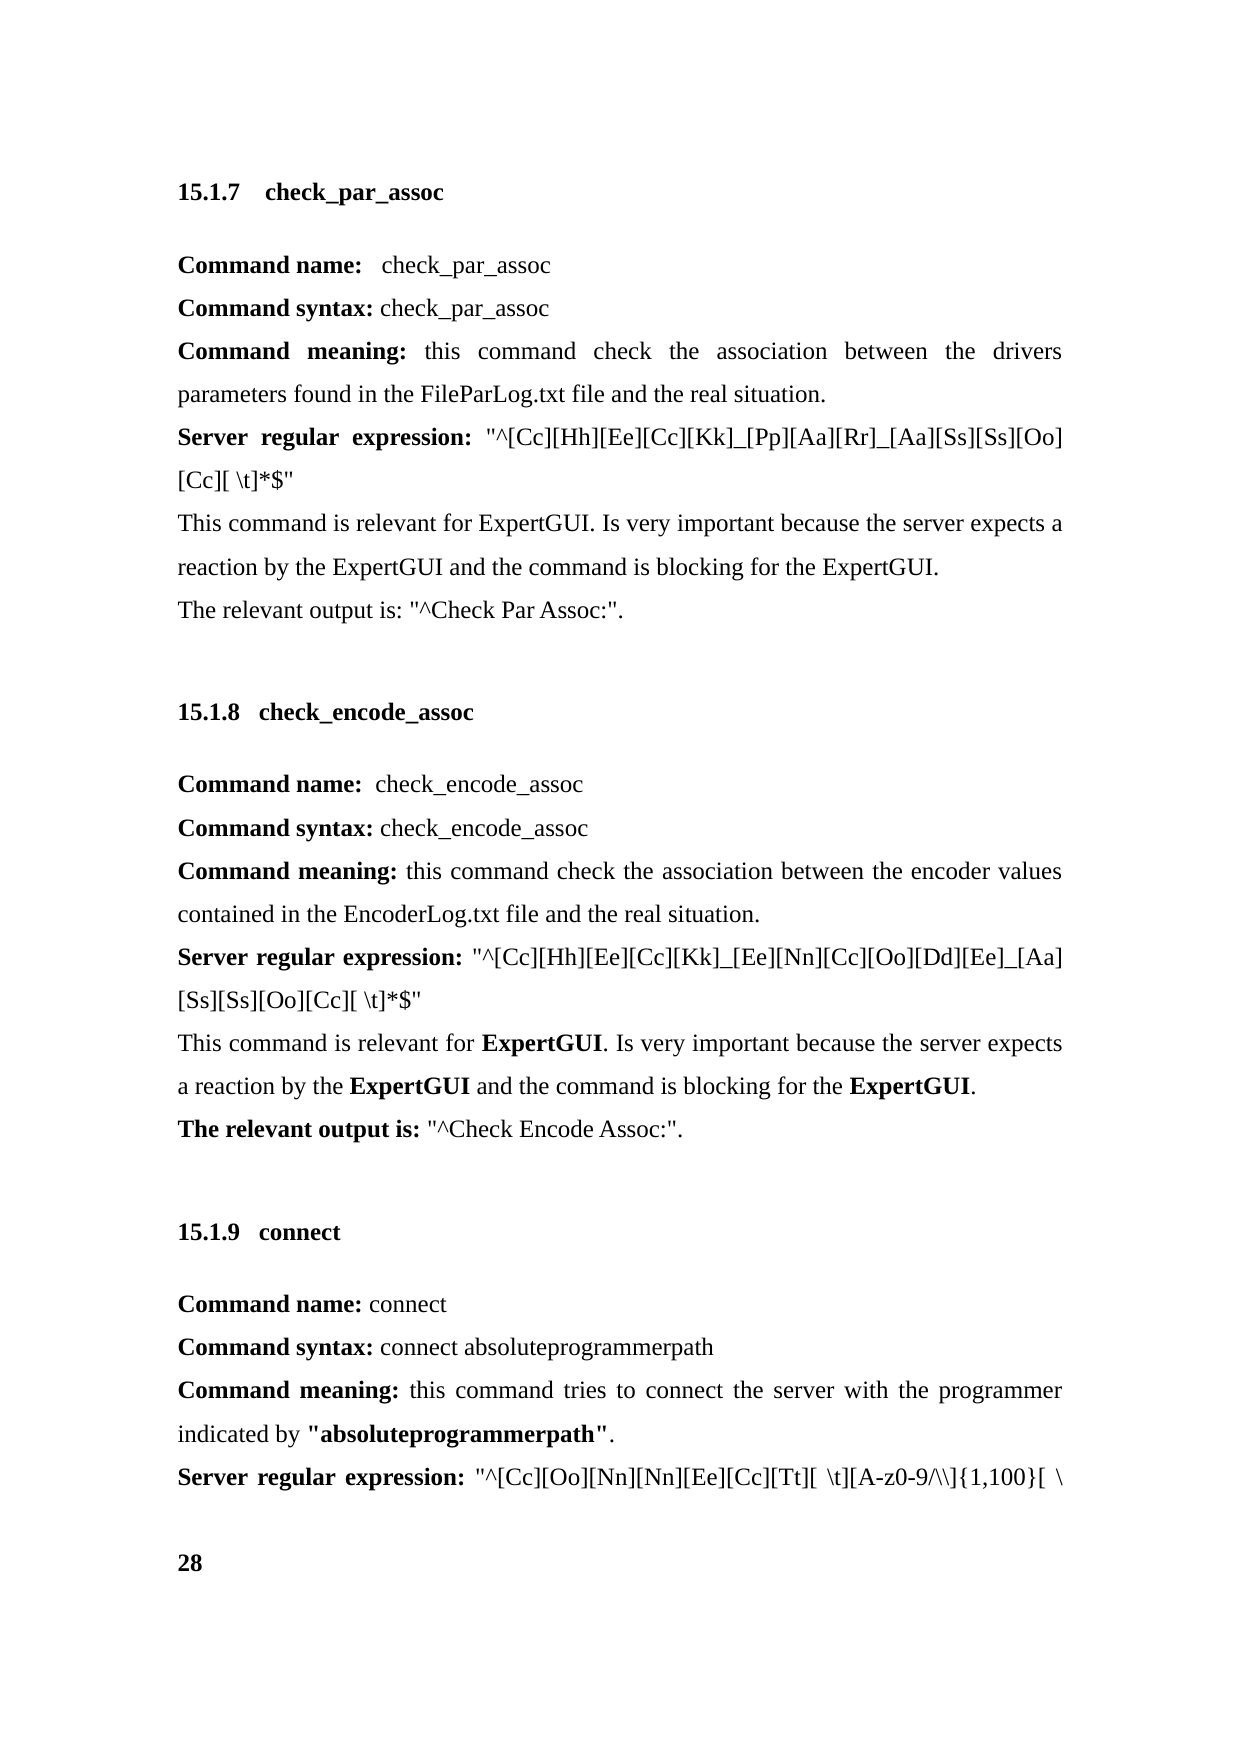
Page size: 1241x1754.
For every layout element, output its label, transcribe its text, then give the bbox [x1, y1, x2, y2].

text Command name: check_encode_assoc [177, 769, 1063, 798]
text Command syntax: check_encode_assoc [177, 813, 1063, 841]
text The relevant output is: "^Check Par Assoc:". [177, 595, 1063, 623]
text Command syntax: connect absoluteprogrammerpath [177, 1332, 1063, 1361]
text Command meaning: this command tries to connect the server with the programmer indicated by "absoluteprogrammerpath". [177, 1376, 1063, 1447]
text Server regular expression: "^[Cc][Oo][Nn][Nn][Ee][Cc][Tt][ \t][A-z0-9/\\]{1,100}[ \ [177, 1462, 1063, 1491]
subtitle check_par_assoc [177, 177, 1063, 206]
text The relevant output is: "^Check Encode Assoc:". [177, 1114, 1063, 1143]
text Server regular expression: "^[Cc][Hh][Ee][Cc][Kk]_[Ee][Nn][Cc][Oo][Dd][Ee]_[Aa][Ss][Ss][Oo][Cc][ \t]*$" [177, 942, 1063, 1014]
text Command name: check_par_assoc [177, 250, 1063, 278]
text Command name: connect [177, 1289, 1063, 1318]
text Command meaning: this command check the association between the drivers parameters found in the FileParLog.txt file and the real situation. [177, 336, 1063, 408]
subtitle connect [177, 1217, 1063, 1246]
text Command meaning: this command check the association between the encoder values contained in the EncoderLog.txt file and the real situation. [177, 856, 1063, 928]
text This command is relevant for ExpertGUI. Is very important because the server expects a reaction by the ExpertGUI and the command is blocking for the ExpertGUI. [177, 508, 1063, 580]
subtitle check_encode_assoc [177, 697, 1063, 726]
text Server regular expression: "^[Cc][Hh][Ee][Cc][Kk]_[Pp][Aa][Rr]_[Aa][Ss][Ss][Oo][Cc][ \t]*$" [177, 422, 1063, 494]
text This command is relevant for ExpertGUI. Is very important because the server expects a reaction by the ExpertGUI and the command is blocking for the ExpertGUI. [177, 1028, 1063, 1100]
text Command syntax: check_par_assoc [177, 293, 1063, 322]
